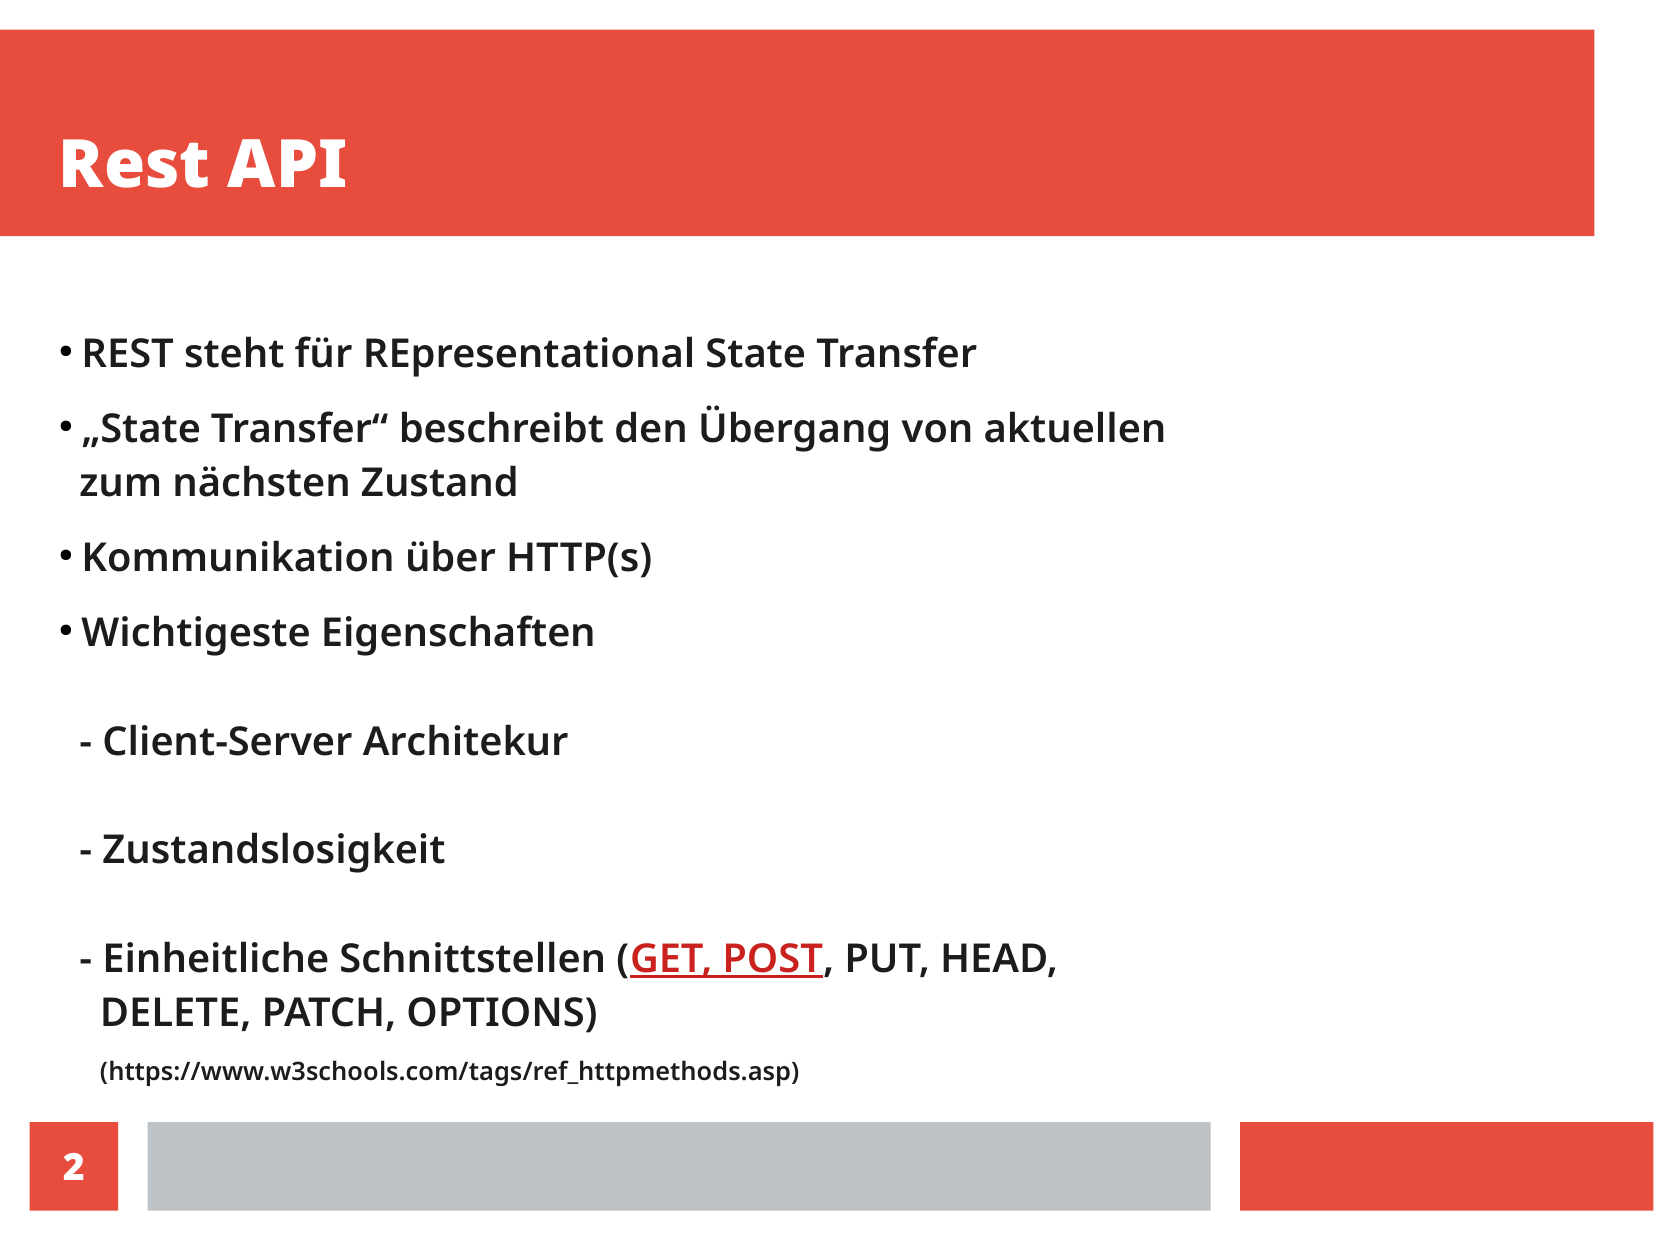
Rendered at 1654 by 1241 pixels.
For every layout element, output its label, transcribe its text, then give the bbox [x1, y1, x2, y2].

title Rest API [59, 59, 1595, 207]
list REST steht für REpresentational State Transfer „State Transfer“ beschreibt den Übergang von aktuellen zum nächsten Zustand Kommunikation über HTTP(s) Wichtigeste Eigenschaften - Client-Server Architekur - Zustandslosigkeit - Einheitliche Schnittstellen (GET, POST, PUT, HEAD, DELETE, PATCH, OPTIONS) (https://www.w3schools.com/tags/ref_httpmethods.asp) [59, 324, 1565, 1093]
